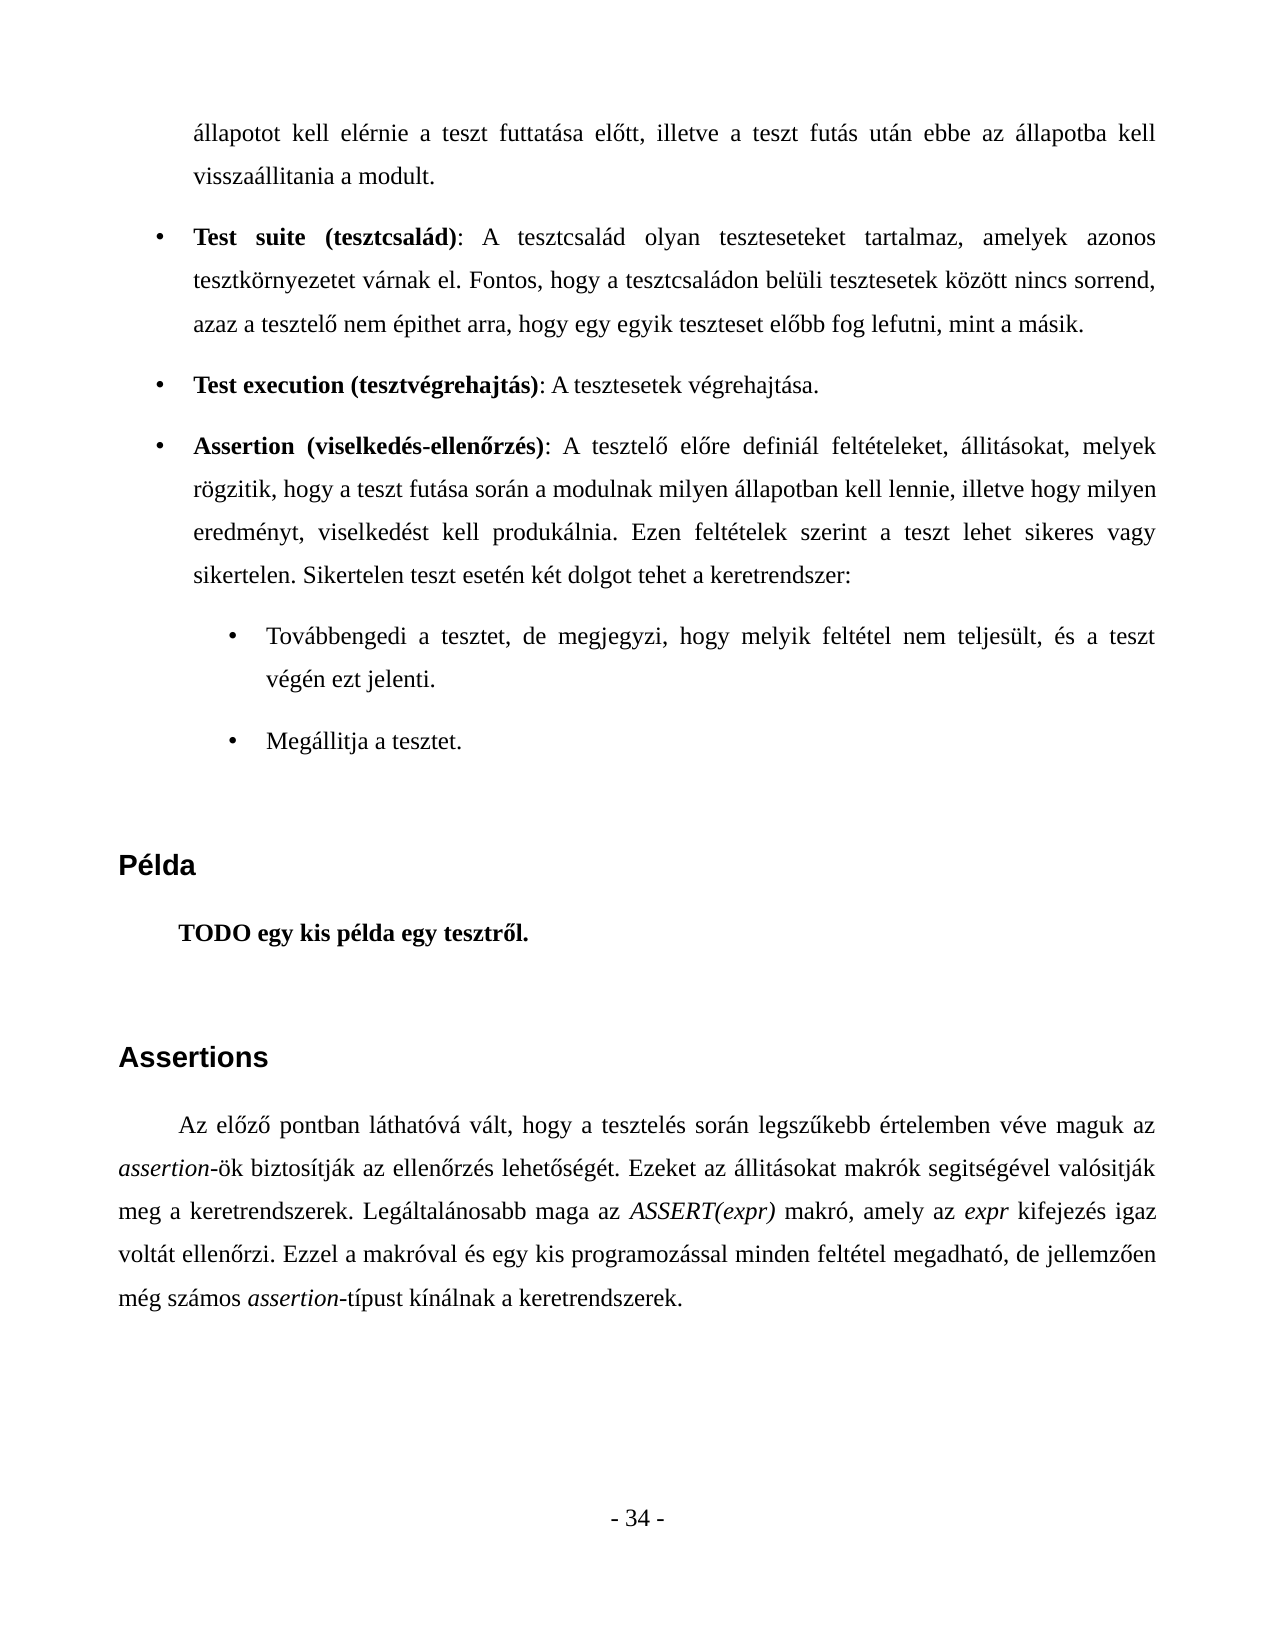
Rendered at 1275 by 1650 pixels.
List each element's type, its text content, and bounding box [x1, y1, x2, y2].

list Assertion (viselkedés-ellenőrzés): A tesztelő előre definiál feltételeket, állitásokat, melyek rögzitik, hogy a teszt futása során a modulnak milyen állapotban kell lennie, illetve hogy milyen eredményt, viselkedést kell produkálnia. Ezen feltételek szerint a teszt lehet sikeres vagy sikertelen. Sikertelen teszt esetén két dolgot tehet a keretrendszer: [156, 431, 1157, 589]
text TODO egy kis példa egy tesztről. [118, 918, 1157, 947]
text Az előző pontban láthatóvá vált, hogy a tesztelés során legszűkebb értelemben véve maguk az assertion-ök biztosítják az ellenőrzés lehetőségét. Ezeket az állitásokat makrók segitségével valósitják meg a keretrendszerek. Legáltalánosabb maga az ASSERT(expr) makró, amely az expr kifejezés igaz voltát ellenőrzi. Ezzel a makróval és egy kis programozással minden feltétel megadható, de jellemzően még számos assertion-típust kínálnak a keretrendszerek. [118, 1110, 1157, 1311]
list Továbbengedi a tesztet, de megjegyzi, hogy melyik feltétel nem teljesült, és a teszt végén ezt jelenti. [228, 621, 1157, 693]
list állapotot kell elérnie a teszt futtatása előtt, illetve a teszt futás után ebbe az állapotba kell visszaállitania a modult. [156, 118, 1157, 190]
subtitle Példa [118, 848, 1157, 882]
list Megállitja a tesztet. [228, 726, 1157, 754]
list Test execution (tesztvégrehajtás): A tesztesetek végrehajtása. [156, 370, 1157, 398]
subtitle Assertions [118, 1041, 1157, 1074]
list Test suite (tesztcsalád): A tesztcsalád olyan teszteseteket tartalmaz, amelyek azonos tesztkörnyezetet várnak el. Fontos, hogy a tesztcsaládon belüli tesztesetek között nincs sorrend, azaz a tesztelő nem épithet arra, hogy egy egyik teszteset előbb fog lefutni, mint a másik. [156, 222, 1157, 337]
